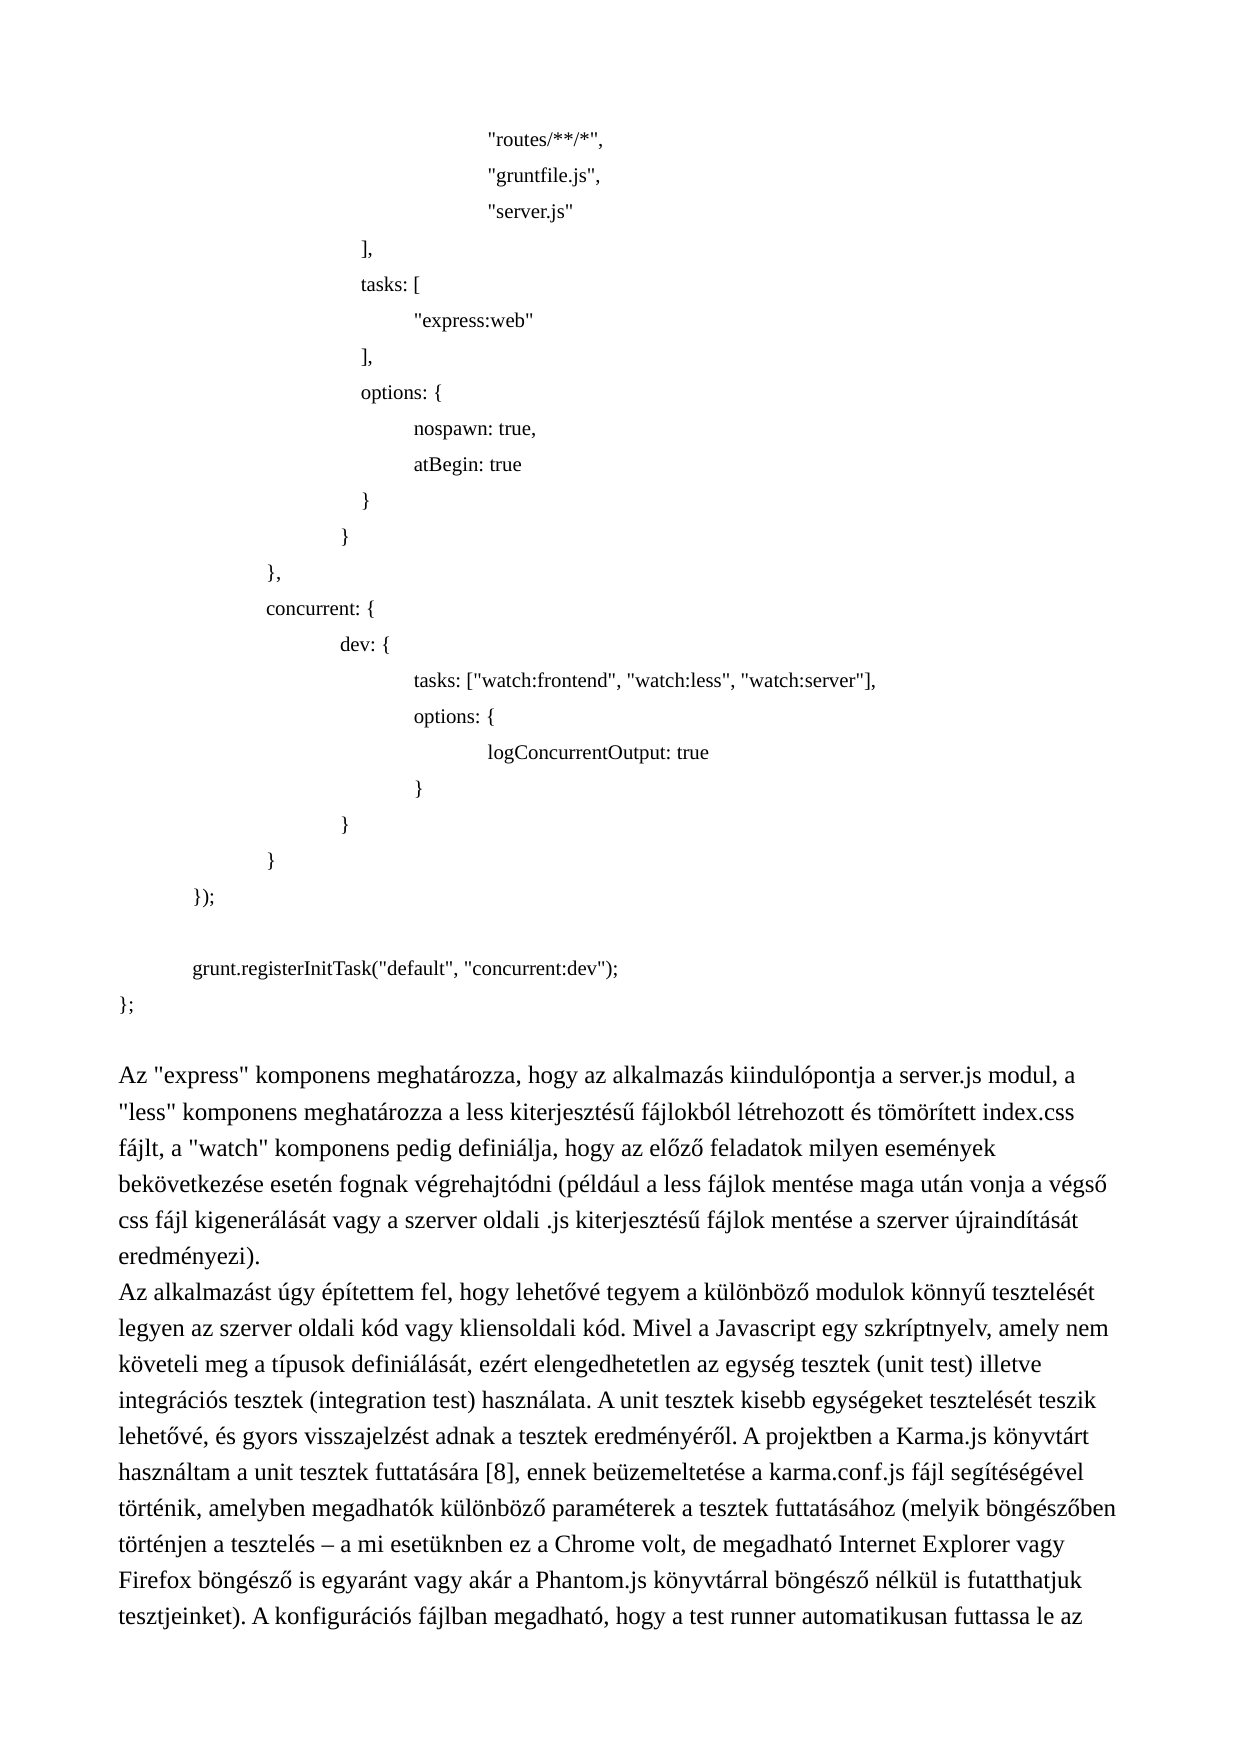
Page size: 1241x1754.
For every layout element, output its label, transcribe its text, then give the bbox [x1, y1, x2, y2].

text ], [118, 226, 1122, 262]
text "gruntfile.js", [118, 154, 1122, 190]
text Az alkalmazást úgy építettem fel, hogy lehetővé tegyem a különböző modulok könnyű tesztelését legyen az szerver oldali kód vagy kliensoldali kód. Mivel a Javascript egy szkríptnyelv, amely nem követeli meg a típusok definiálását, ezért elengedhetetlen az egység tesztek (unit test) illetve integrációs tesztek (integration test) használata. A unit tesztek kisebb egységeket tesztelését teszik lehetővé, és gyors visszajelzést adnak a tesztek eredményéről. A projektben a Karma.js könyvtárt használtam a unit tesztek futtatására [8], ennek beüzemeltetése a karma.conf.js fájl segítéségével történik, amelyben megadhatók különböző paraméterek a tesztek futtatásához (melyik böngészőben történjen a tesztelés – a mi esetüknben ez a Chrome volt, de megadható Internet Explorer vagy Firefox böngésző is egyaránt vagy akár a Phantom.js könyvtárral böngésző nélkül is futatthatjuk tesztjeinket). A konfigurációs fájlban megadható, hogy a test runner automatikusan futtassa le az [118, 1271, 1122, 1632]
text ], [118, 334, 1122, 370]
text dev: { [118, 623, 1122, 659]
text tasks: ["watch:frontend", "watch:less", "watch:server"], [118, 659, 1122, 695]
text grunt.registerInitTask("default", "concurrent:dev"); [118, 947, 1122, 983]
text atBegin: true [118, 442, 1122, 478]
text options: { [118, 695, 1122, 731]
text }); [118, 875, 1122, 911]
text }; [118, 983, 1122, 1019]
text Az "express" komponens meghatározza, hogy az alkalmazás kiindulópontja a server.js modul, a "less" komponens meghatározza a less kiterjesztésű fájlokból létrehozott és tömörített index.css fájlt, a "watch" komponens pedig definiálja, hogy az előző feladatok milyen események bekövetkezése esetén fognak végrehajtódni (például a less fájlok mentése maga után vonja a végső css fájl kigenerálását vagy a szerver oldali .js kiterjesztésű fájlok mentése a szerver újraindítását eredményezi). [118, 1055, 1122, 1271]
text }, [118, 551, 1122, 587]
text options: { [118, 370, 1122, 406]
text "routes/**/*", [118, 118, 1122, 154]
text tasks: [ [118, 262, 1122, 298]
text } [118, 767, 1122, 803]
text } [118, 478, 1122, 514]
text logConcurrentOutput: true [118, 731, 1122, 767]
text nospawn: true, [118, 406, 1122, 442]
text } [118, 839, 1122, 875]
text } [118, 803, 1122, 839]
text "express:web" [118, 298, 1122, 334]
text concurrent: { [118, 587, 1122, 623]
text "server.js" [118, 190, 1122, 226]
text } [118, 514, 1122, 551]
